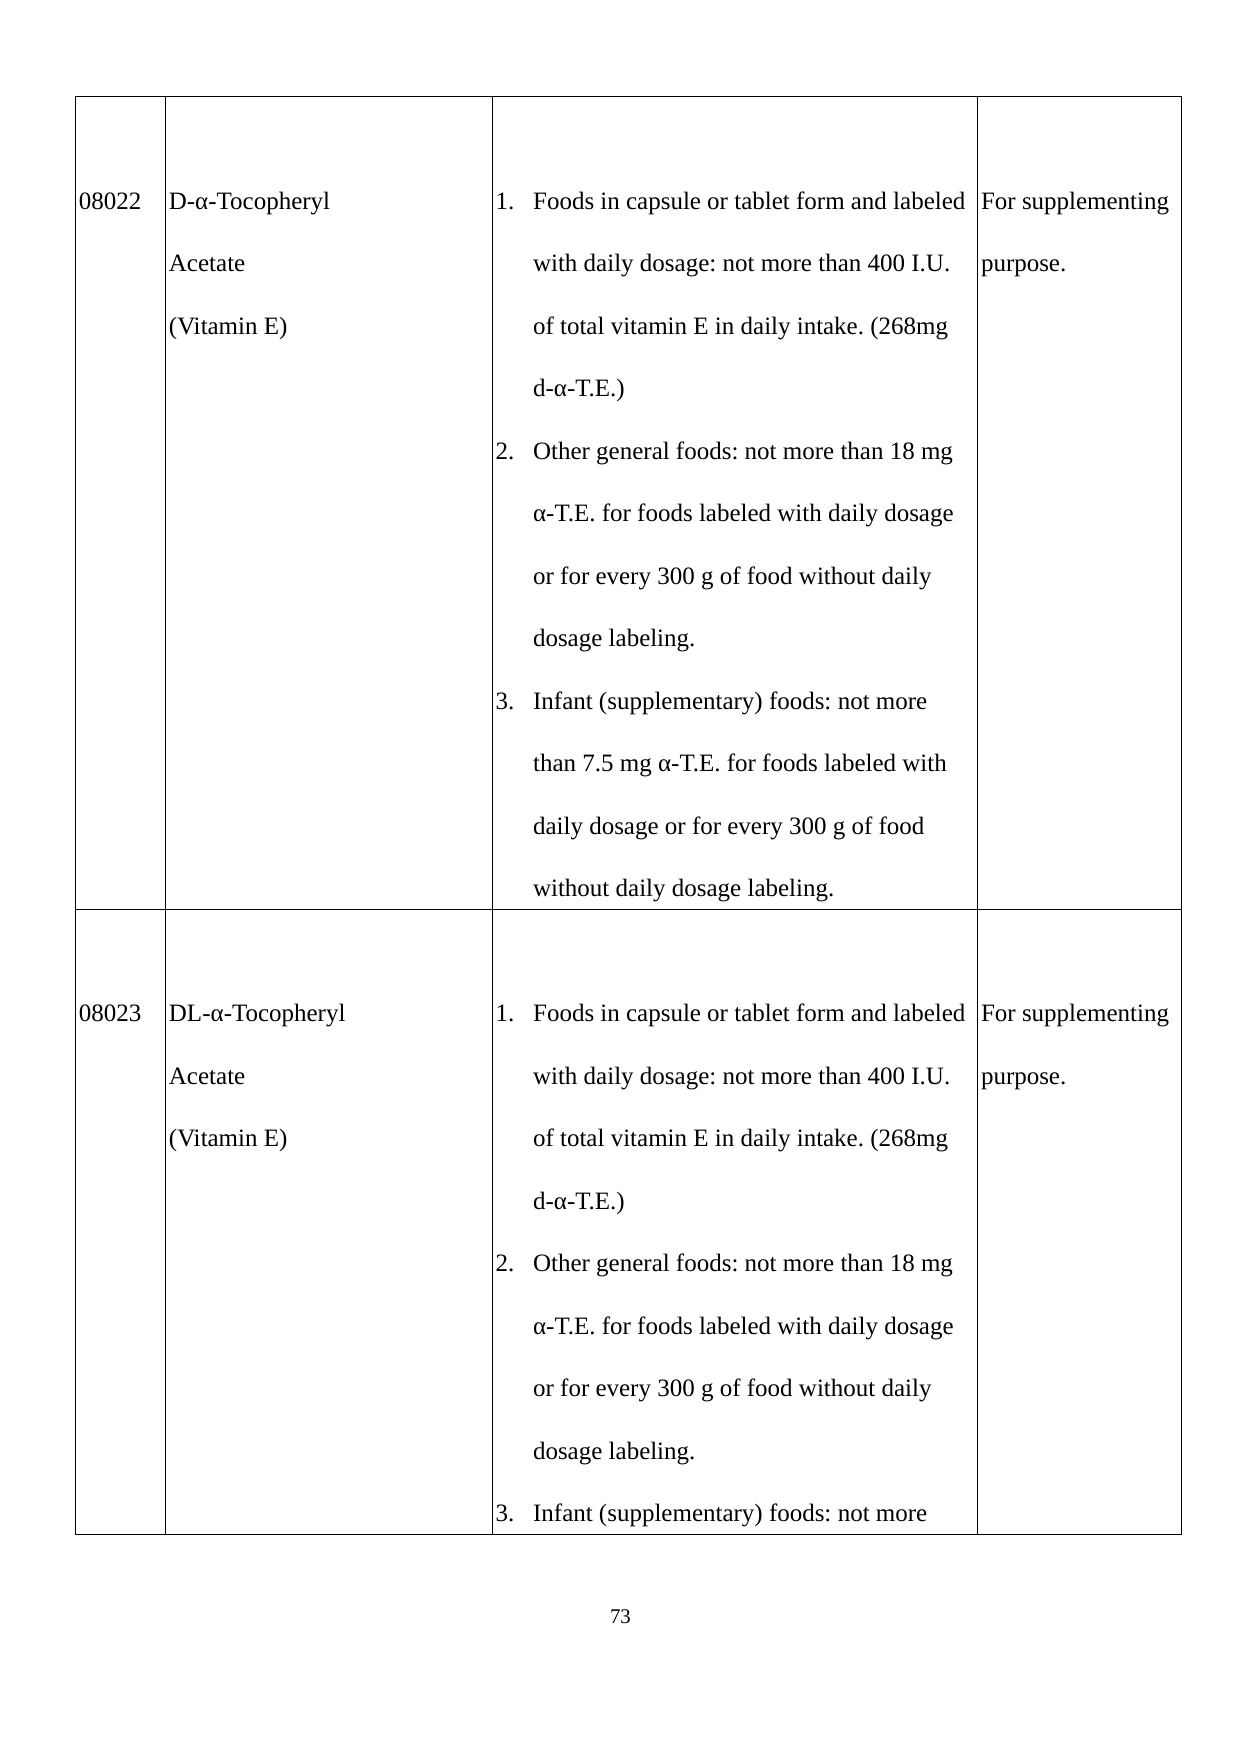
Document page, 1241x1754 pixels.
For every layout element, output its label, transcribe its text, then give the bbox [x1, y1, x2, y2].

table_cell 08022 [76, 97, 165, 909]
table_cell For supplementing purpose. [978, 97, 1181, 909]
table_cell Foods in capsule or tablet form and labeled with daily dosage: not more than 400 I.U. of total vitamin E in daily intake. (268mg d-α-T.E.) Other general foods: not more than 18 mg α-T.E. for foods labeled with daily dosage or for every 300 g of food without daily dosage labeling. Infant (supplementary) foods: not more than 7.5 mg α-T.E. for foods labeled with daily dosage or for every 300 g of food without daily dosage labeling. [493, 97, 977, 909]
table_cell For supplementing purpose. [978, 910, 1181, 1534]
table_cell Foods in capsule or tablet form and labeled with daily dosage: not more than 400 I.U. of total vitamin E in daily intake. (268mg d-α-T.E.) Other general foods: not more than 18 mg α-T.E. for foods labeled with daily dosage or for every 300 g of food without daily dosage labeling. Infant (supplementary) foods: not more [493, 910, 977, 1534]
table_cell D-α-Tocopheryl Acetate (Vitamin E) [166, 97, 492, 909]
table_cell DL-α-Tocopheryl Acetate (Vitamin E) [166, 910, 492, 1534]
table_cell 08023 [76, 910, 165, 1534]
